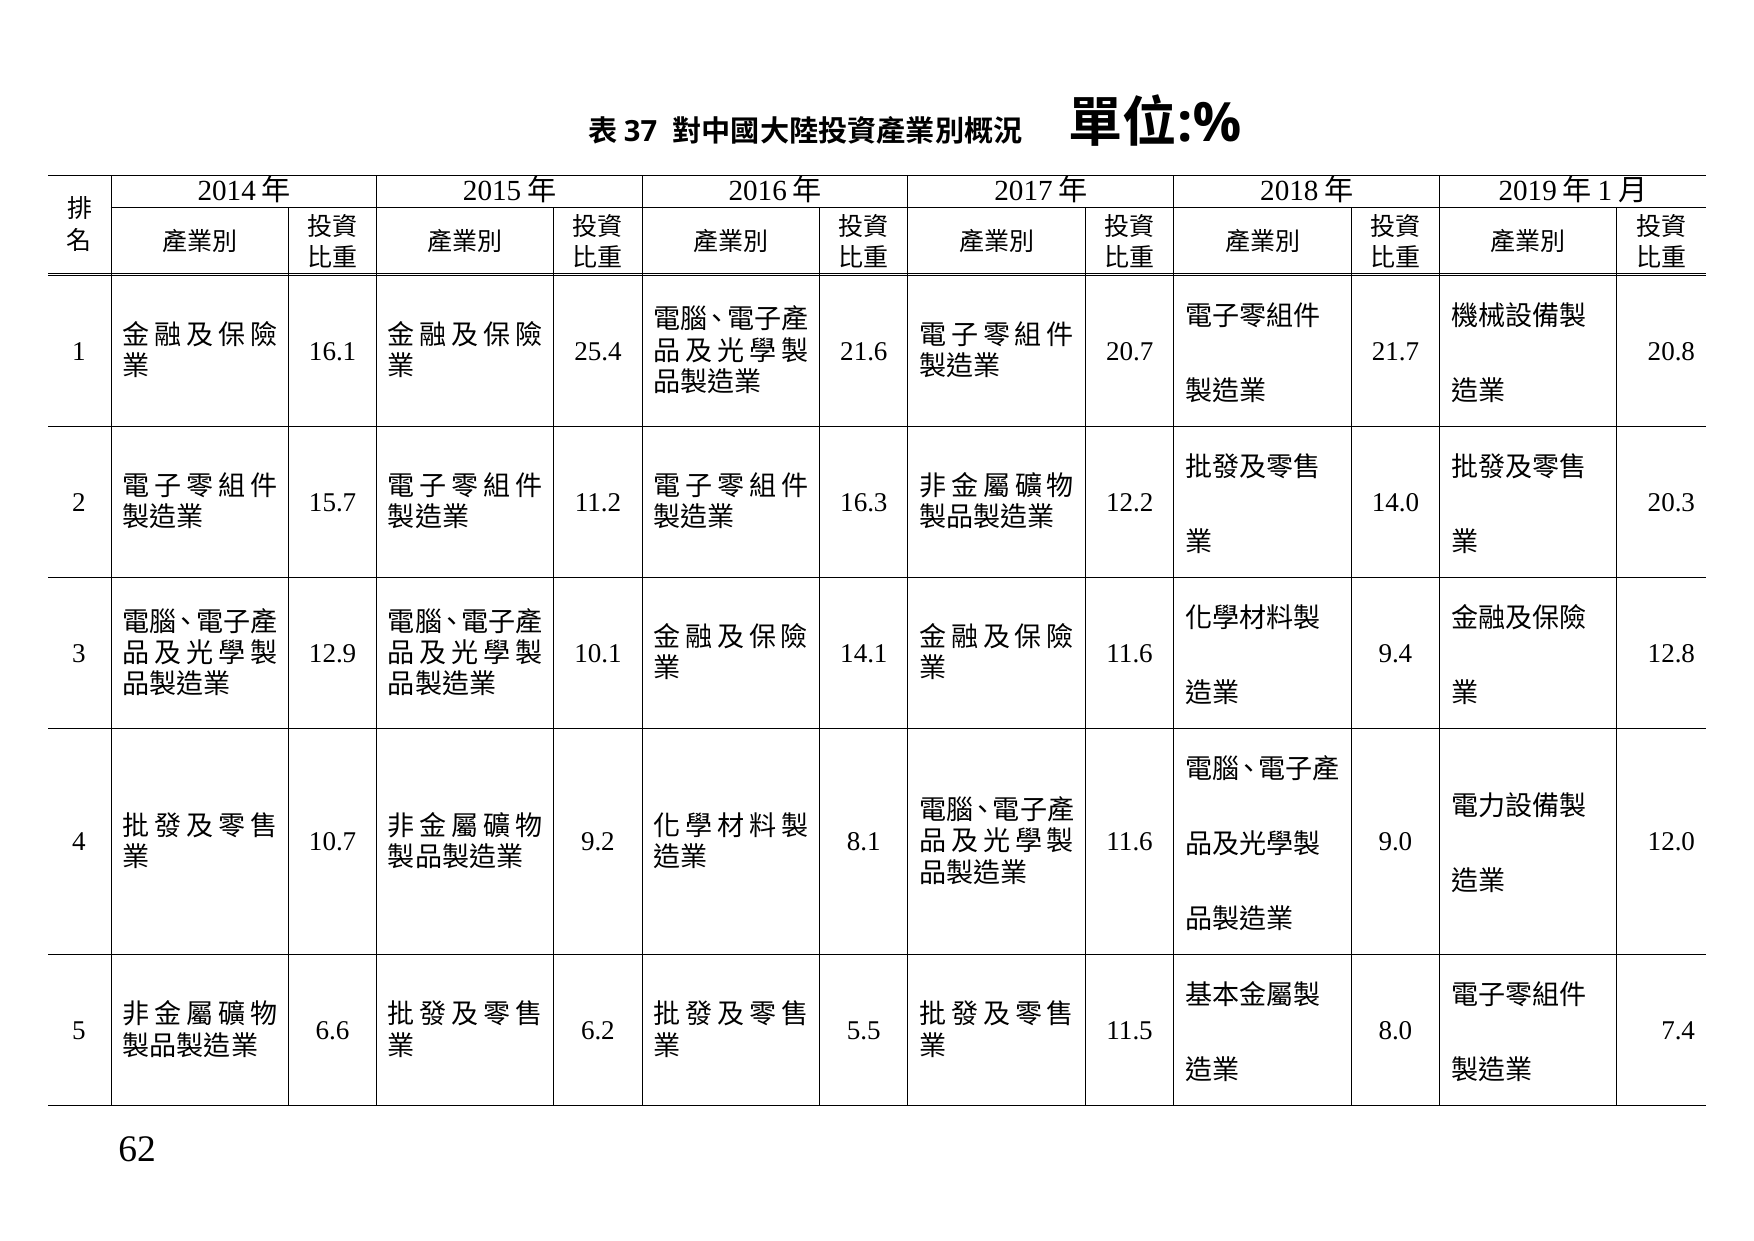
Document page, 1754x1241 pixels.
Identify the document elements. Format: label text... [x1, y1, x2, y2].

table_cell 產業別 [1440, 208, 1616, 273]
table_cell 21.7 [1352, 276, 1439, 426]
table_cell 批發及零售業 [1440, 427, 1616, 577]
table_header 2014年 [112, 176, 376, 207]
table_cell 產業別 [908, 208, 1085, 273]
table_cell 20.3 [1617, 427, 1706, 577]
table_cell 電子零組件製造業 [908, 276, 1085, 426]
table_cell 電子零組件製造業 [1440, 955, 1616, 1105]
table_cell 基本金屬製造業 [1174, 955, 1351, 1105]
table_cell 16.1 [289, 276, 376, 426]
table_cell 4 [48, 729, 111, 954]
table_cell 14.1 [820, 578, 907, 728]
table_cell 1 [48, 276, 111, 426]
table_cell 電子零組件製造業 [643, 427, 819, 577]
table_cell 21.6 [820, 276, 907, 426]
table_cell 金融及保險業 [112, 276, 288, 426]
table_cell 電腦、電子產品及光學製品製造業 [1174, 729, 1351, 954]
table_header 2019年1月 [1440, 176, 1706, 207]
table_cell 投資比重 [289, 208, 376, 273]
table_cell 產業別 [377, 208, 553, 273]
table_cell 金融及保險業 [643, 578, 819, 728]
table_cell 批發及零售業 [908, 955, 1085, 1105]
table_cell 12.8 [1617, 578, 1706, 728]
table_cell 投資比重 [1617, 208, 1706, 273]
table_cell 批發及零售業 [112, 729, 288, 954]
table_cell 9.0 [1352, 729, 1439, 954]
table_cell 電腦、電子產品及光學製品製造業 [377, 578, 553, 728]
table_cell 電腦、電子產品及光學製品製造業 [112, 578, 288, 728]
table_cell 12.0 [1617, 729, 1706, 954]
table_cell 11.6 [1086, 578, 1173, 728]
table_cell 電力設備製造業 [1440, 729, 1616, 954]
table_cell 電子零組件製造業 [1174, 276, 1351, 426]
table_cell 批發及零售業 [643, 955, 819, 1105]
table_cell 20.7 [1086, 276, 1173, 426]
table_cell 金融及保險業 [1440, 578, 1616, 728]
table_cell 25.4 [554, 276, 642, 426]
table_cell 5.5 [820, 955, 907, 1105]
table_cell 產業別 [112, 208, 288, 273]
table_cell 20.8 [1617, 276, 1706, 426]
table_header 2016年 [643, 176, 907, 207]
table_cell 10.7 [289, 729, 376, 954]
table_cell 批發及零售業 [1174, 427, 1351, 577]
table_header 2017年 [908, 176, 1173, 207]
table_cell 電子零組件製造業 [377, 427, 553, 577]
table_cell 機械設備製造業 [1440, 276, 1616, 426]
table_header 2018年 [1174, 176, 1439, 207]
table_header 2015年 [377, 176, 642, 207]
table_cell 15.7 [289, 427, 376, 577]
table_cell 11.6 [1086, 729, 1173, 954]
table_cell 11.2 [554, 427, 642, 577]
table_cell 投資比重 [1086, 208, 1173, 273]
table_cell 電子零組件製造業 [112, 427, 288, 577]
table_cell 化學材料製造業 [643, 729, 819, 954]
table_cell 3 [48, 578, 111, 728]
subtitle 表37 對中國大陸投資產業別概況 單位:% [118, 62, 1636, 174]
table_cell 12.2 [1086, 427, 1173, 577]
table_cell 產業別 [1174, 208, 1351, 273]
table_cell 產業別 [643, 208, 819, 273]
table_cell 非金屬礦物製品製造業 [908, 427, 1085, 577]
table_cell 8.0 [1352, 955, 1439, 1105]
table_cell 非金屬礦物製品製造業 [377, 729, 553, 954]
table_cell 16.3 [820, 427, 907, 577]
table_cell 14.0 [1352, 427, 1439, 577]
table_cell 9.4 [1352, 578, 1439, 728]
table_cell 5 [48, 955, 111, 1105]
table_cell 非金屬礦物製品製造業 [112, 955, 288, 1105]
table_cell 電腦、電子產品及光學製品製造業 [908, 729, 1085, 954]
table_cell 金融及保險業 [908, 578, 1085, 728]
table_cell 6.2 [554, 955, 642, 1105]
table_cell 投資比重 [1352, 208, 1439, 273]
table_cell 8.1 [820, 729, 907, 954]
table_cell 10.1 [554, 578, 642, 728]
table_cell 12.9 [289, 578, 376, 728]
table_cell 2 [48, 427, 111, 577]
table_header 排名 [48, 176, 111, 273]
table_cell 投資比重 [820, 208, 907, 273]
table_cell 金融及保險業 [377, 276, 553, 426]
table_cell 6.6 [289, 955, 376, 1105]
table_cell 9.2 [554, 729, 642, 954]
table_cell 化學材料製造業 [1174, 578, 1351, 728]
table_cell 11.5 [1086, 955, 1173, 1105]
table_cell 投資比重 [554, 208, 642, 273]
table_cell 批發及零售業 [377, 955, 553, 1105]
table_cell 7.4 [1617, 955, 1706, 1105]
table_cell 電腦、電子產品及光學製品製造業 [643, 276, 819, 426]
